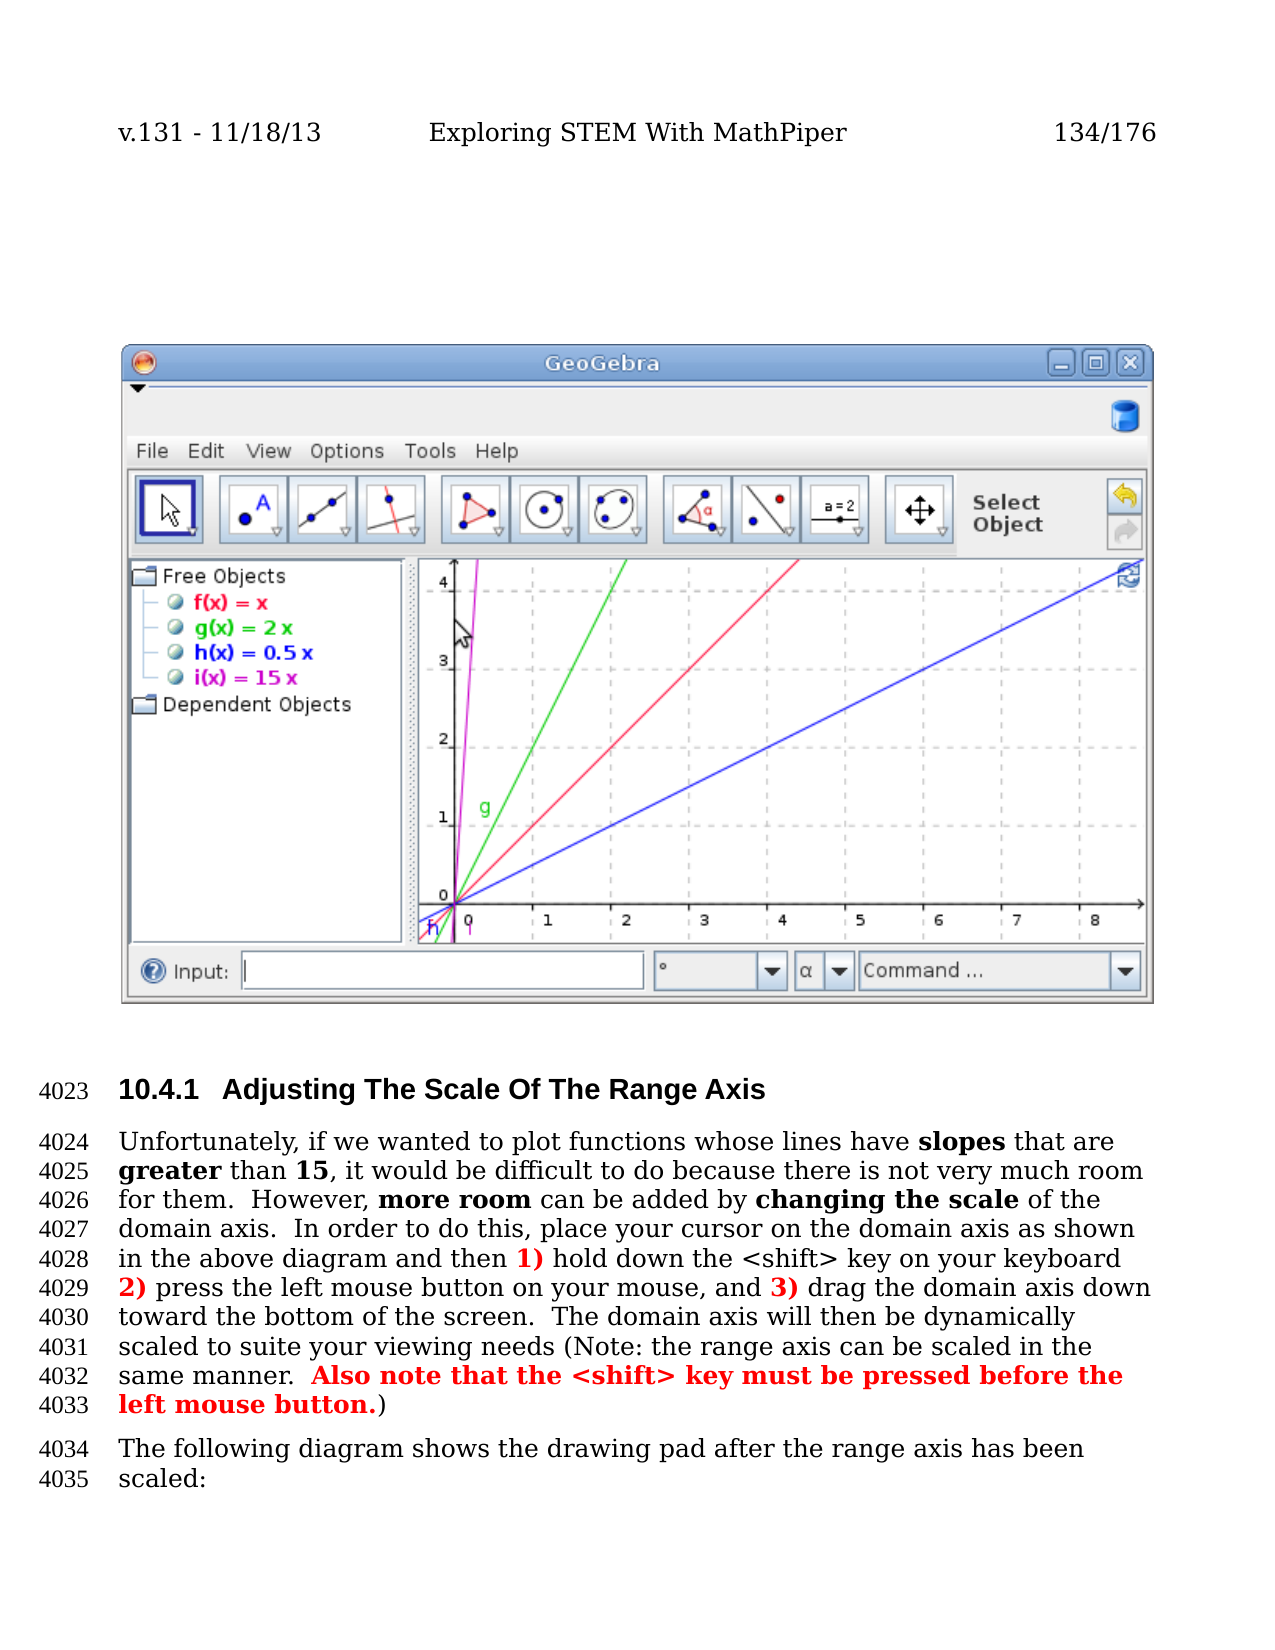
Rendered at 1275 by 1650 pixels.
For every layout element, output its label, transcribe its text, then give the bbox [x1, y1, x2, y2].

text Unfortunately, if we wanted to plot functions whose lines have slopes that are greater than 15, it would be difficult to do because there is not very much room for them. However, more room can be added by changing the scale of the domain axis. In order to do this, place your cursor on the domain axis as shown in the above diagram and then 1) hold down the <shift> key on your keyboard 2) press the left mouse button on your mouse, and 3) drag the domain axis down toward the bottom of the screen. The domain axis will then be dynamically scaled to suite your viewing needs (Note: the range axis can be scaled in the same manner. Also note that the <shift> key must be pressed before the left mouse button.) [118, 1127, 1157, 1420]
text The following diagram shows the drawing pad after the range axis has been scaled: [118, 1435, 1157, 1493]
picture [121, 344, 1154, 1004]
subtitle Adjusting The Scale Of The Range Axis [118, 1072, 1157, 1106]
